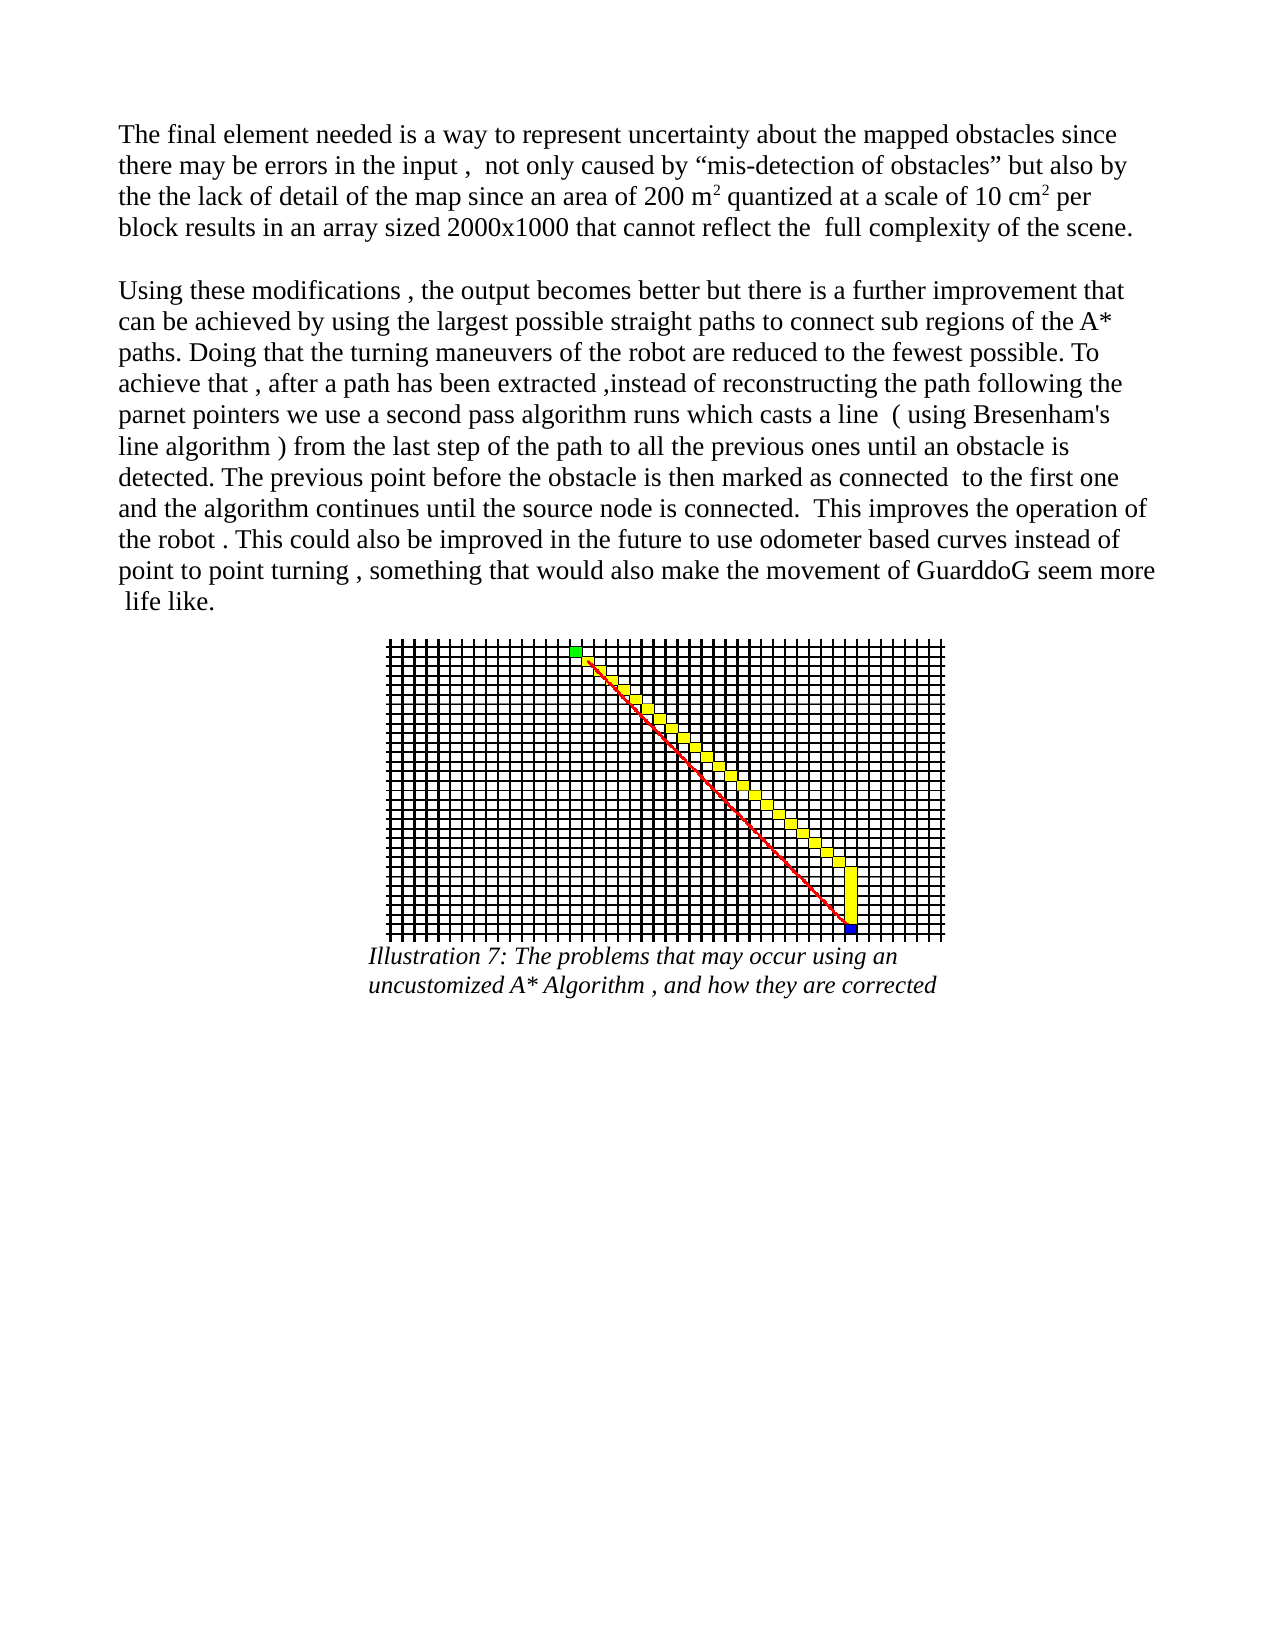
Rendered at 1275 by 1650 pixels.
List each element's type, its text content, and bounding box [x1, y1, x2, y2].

text Using these modifications , the output becomes better but there is a further improvement that can be achieved by using the largest possible straight paths to connect sub regions of the A* paths. Doing that the turning maneuvers of the robot are reduced to the fewest possible. To achieve that , after a path has been extracted ,instead of reconstructing the path following the parnet pointers we use a second pass algorithm runs which casts a line ( using Bresenham's line algorithm ) from the last step of the path to all the previous ones until an obstacle is detected. The previous point before the obstacle is then marked as connected to the first one and the algorithm continues until the source node is connected. This improves the operation of the robot . This could also be improved in the future to use odometer based curves instead of point to point turning , something that would also make the movement of GuarddoG seem more [118, 274, 1157, 585]
picture [386, 639, 946, 942]
text The final element needed is a way to represent uncertainty about the mapped obstacles since there may be errors in the input , not only caused by “mis-detection of obstacles” but also by the the lack of detail of the map since an area of 200 m2 quantized at a scale of 10 cm2 per block results in an array sized 2000x1000 that cannot reflect the full complexity of the scene. [118, 118, 1157, 243]
text Illustration 7: The problems that may occur using an uncustomized A* Algorithm , and how they are corrected [368, 942, 963, 999]
text life like. [118, 585, 1157, 616]
